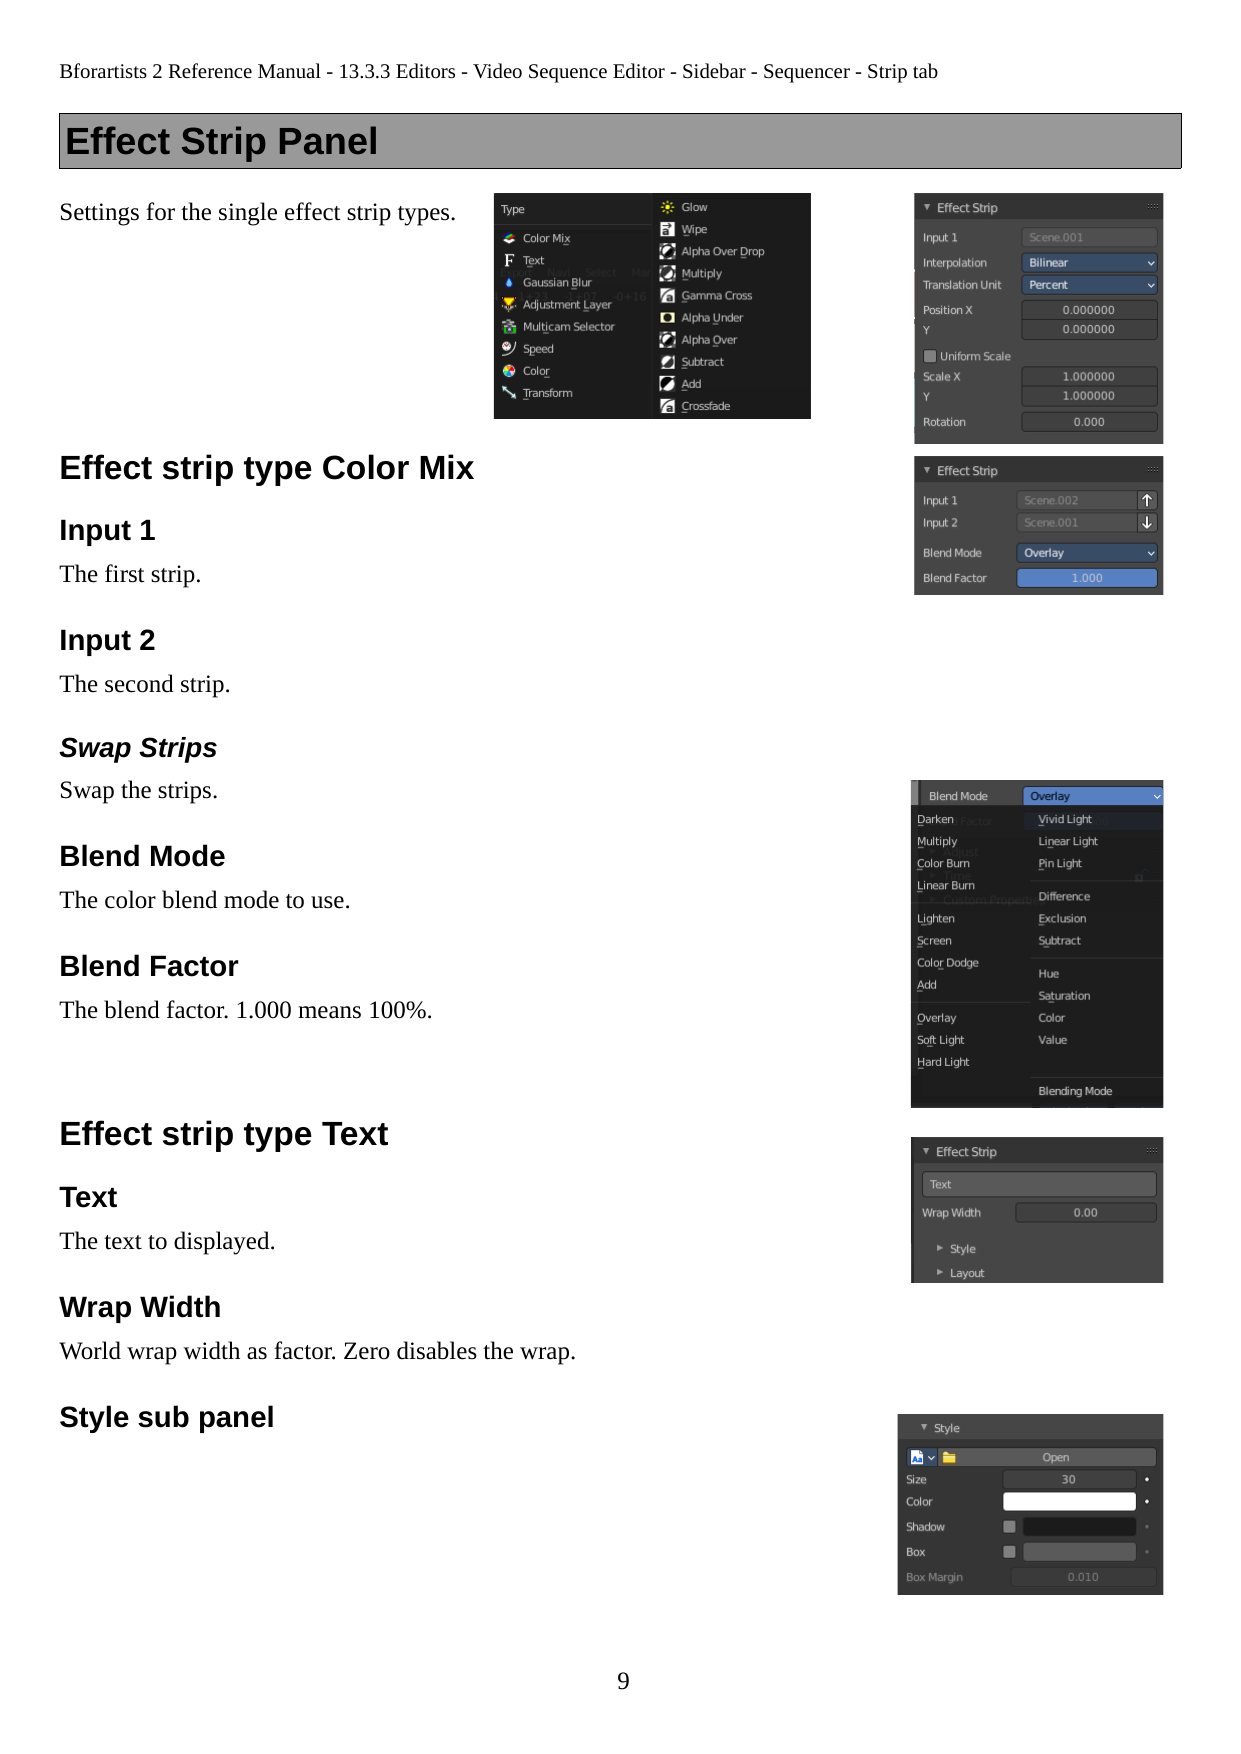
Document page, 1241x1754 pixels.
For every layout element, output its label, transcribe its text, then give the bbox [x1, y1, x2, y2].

picture [910, 780, 1164, 1108]
subtitle Style sub panel [59, 1399, 1181, 1433]
text [811, 197, 914, 225]
table_header Effect Strip Panel [60, 114, 1181, 168]
subtitle Input 1 [59, 513, 914, 547]
subtitle Effect strip type Text [59, 1114, 1181, 1153]
subtitle [1164, 513, 1181, 547]
picture [493, 193, 811, 419]
text The blend factor. 1.000 means 100%. [59, 995, 910, 1024]
text Settings for the single effect strip types. [59, 197, 493, 225]
text World wrap width as factor. Zero disables the wrap. [59, 1336, 1181, 1365]
text The first strip. [59, 559, 914, 588]
text [1164, 1226, 1181, 1255]
text The second strip. [59, 669, 1181, 698]
subtitle [1164, 839, 1181, 873]
text Swap the strips. [59, 775, 1181, 804]
subtitle Wrap Width [59, 1290, 1181, 1323]
text The color blend mode to use. [59, 885, 910, 914]
subtitle Blend Mode [59, 839, 910, 873]
subtitle [1164, 949, 1181, 983]
picture [911, 1137, 1164, 1283]
text [1164, 559, 1181, 588]
subtitle Text [59, 1180, 911, 1213]
picture [914, 456, 1164, 595]
subtitle [1164, 1180, 1181, 1213]
subtitle Blend Factor [59, 949, 910, 983]
subtitle Effect strip type Color Mix [59, 447, 1181, 486]
picture [897, 1414, 1164, 1595]
picture [914, 193, 1164, 444]
subtitle Input 2 [59, 623, 1181, 657]
text The text to displayed. [59, 1226, 911, 1255]
subtitle Swap Strips [59, 731, 1181, 763]
